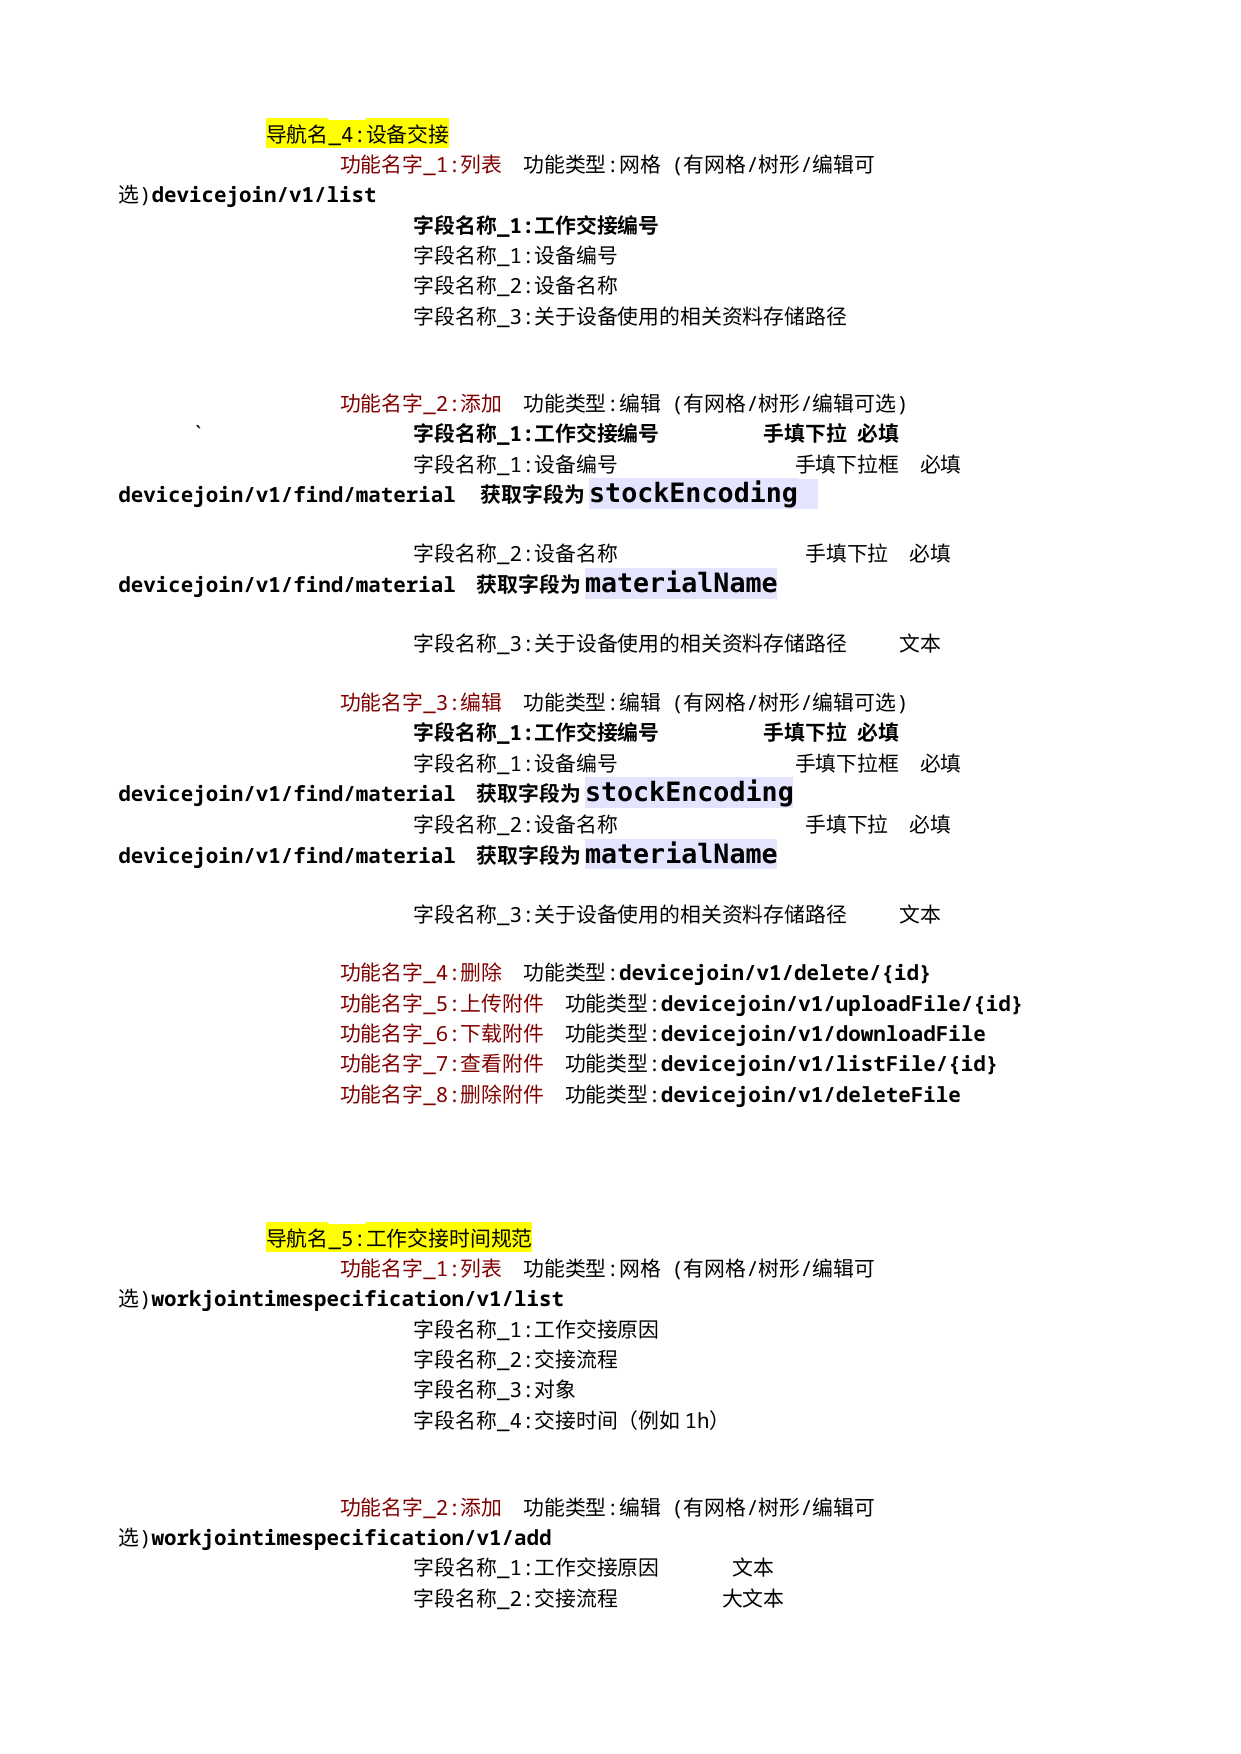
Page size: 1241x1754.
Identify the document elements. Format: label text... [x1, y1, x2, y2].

text 导航名_5:工作交接时间规范 [118, 1222, 1122, 1252]
text devicejoin/v1/find/material 获取字段为stockEncoding [118, 478, 1122, 509]
text 字段名称_1:工作交接原因 文本 [118, 1552, 1122, 1582]
text 字段名称_2:交接流程 [118, 1343, 1122, 1373]
text 字段名称_2:设备名称 手填下拉 必填 [118, 538, 1122, 568]
text 字段名称_1:设备编号 手填下拉框 必填 [118, 747, 1122, 777]
text 功能名字_2:添加 功能类型:编辑 (有网格/树形/编辑可选)workjointimespecification/v1/add [118, 1491, 1122, 1552]
text 功能名字_7:查看附件 功能类型:devicejoin/v1/listFile/{id} [118, 1048, 1122, 1078]
text 功能名字_5:上传附件 功能类型:devicejoin/v1/uploadFile/{id} [118, 987, 1122, 1017]
text 功能名字_1:列表 功能类型:网格 (有网格/树形/编辑可选)devicejoin/v1/list [118, 148, 1122, 209]
text 字段名称_1:工作交接编号 [118, 209, 1122, 239]
text devicejoin/v1/find/material 获取字段为stockEncoding [118, 777, 1122, 808]
text 字段名称_1:工作交接编号 手填下拉 必填 [118, 716, 1122, 747]
text ` 字段名称_1:工作交接编号 手填下拉 必填 [118, 417, 1122, 448]
text 字段名称_1:设备编号 [118, 239, 1122, 270]
text 功能名字_8:删除附件 功能类型:devicejoin/v1/deleteFile [118, 1078, 1122, 1108]
text 字段名称_3:关于设备使用的相关资料存储路径 文本 [118, 898, 1122, 928]
text 功能名字_4:删除 功能类型:devicejoin/v1/delete/{id} [118, 957, 1122, 987]
text 功能名字_6:下载附件 功能类型:devicejoin/v1/downloadFile [118, 1017, 1122, 1048]
text 字段名称_4:交接时间（例如1h） [118, 1404, 1122, 1434]
text 字段名称_2:设备名称 [118, 270, 1122, 300]
text 功能名字_2:添加 功能类型:编辑 (有网格/树形/编辑可选) [118, 387, 1122, 417]
text 字段名称_1:设备编号 手填下拉框 必填 [118, 448, 1122, 478]
text 功能名字_1:列表 功能类型:网格 (有网格/树形/编辑可选)workjointimespecification/v1/list [118, 1252, 1122, 1313]
text 字段名称_3:关于设备使用的相关资料存储路径 [118, 300, 1122, 330]
text 导航名_4:设备交接 [118, 118, 1122, 148]
text 字段名称_1:工作交接原因 [118, 1313, 1122, 1343]
text devicejoin/v1/find/material 获取字段为materialName [118, 838, 1122, 869]
text 字段名称_3:关于设备使用的相关资料存储路径 文本 [118, 627, 1122, 658]
text devicejoin/v1/find/material 获取字段为materialName [118, 568, 1122, 599]
text 字段名称_3:对象 [118, 1373, 1122, 1404]
text 字段名称_2:设备名称 手填下拉 必填 [118, 808, 1122, 838]
text 字段名称_2:交接流程 大文本 [118, 1582, 1122, 1612]
text 功能名字_3:编辑 功能类型:编辑 (有网格/树形/编辑可选) [118, 686, 1122, 716]
